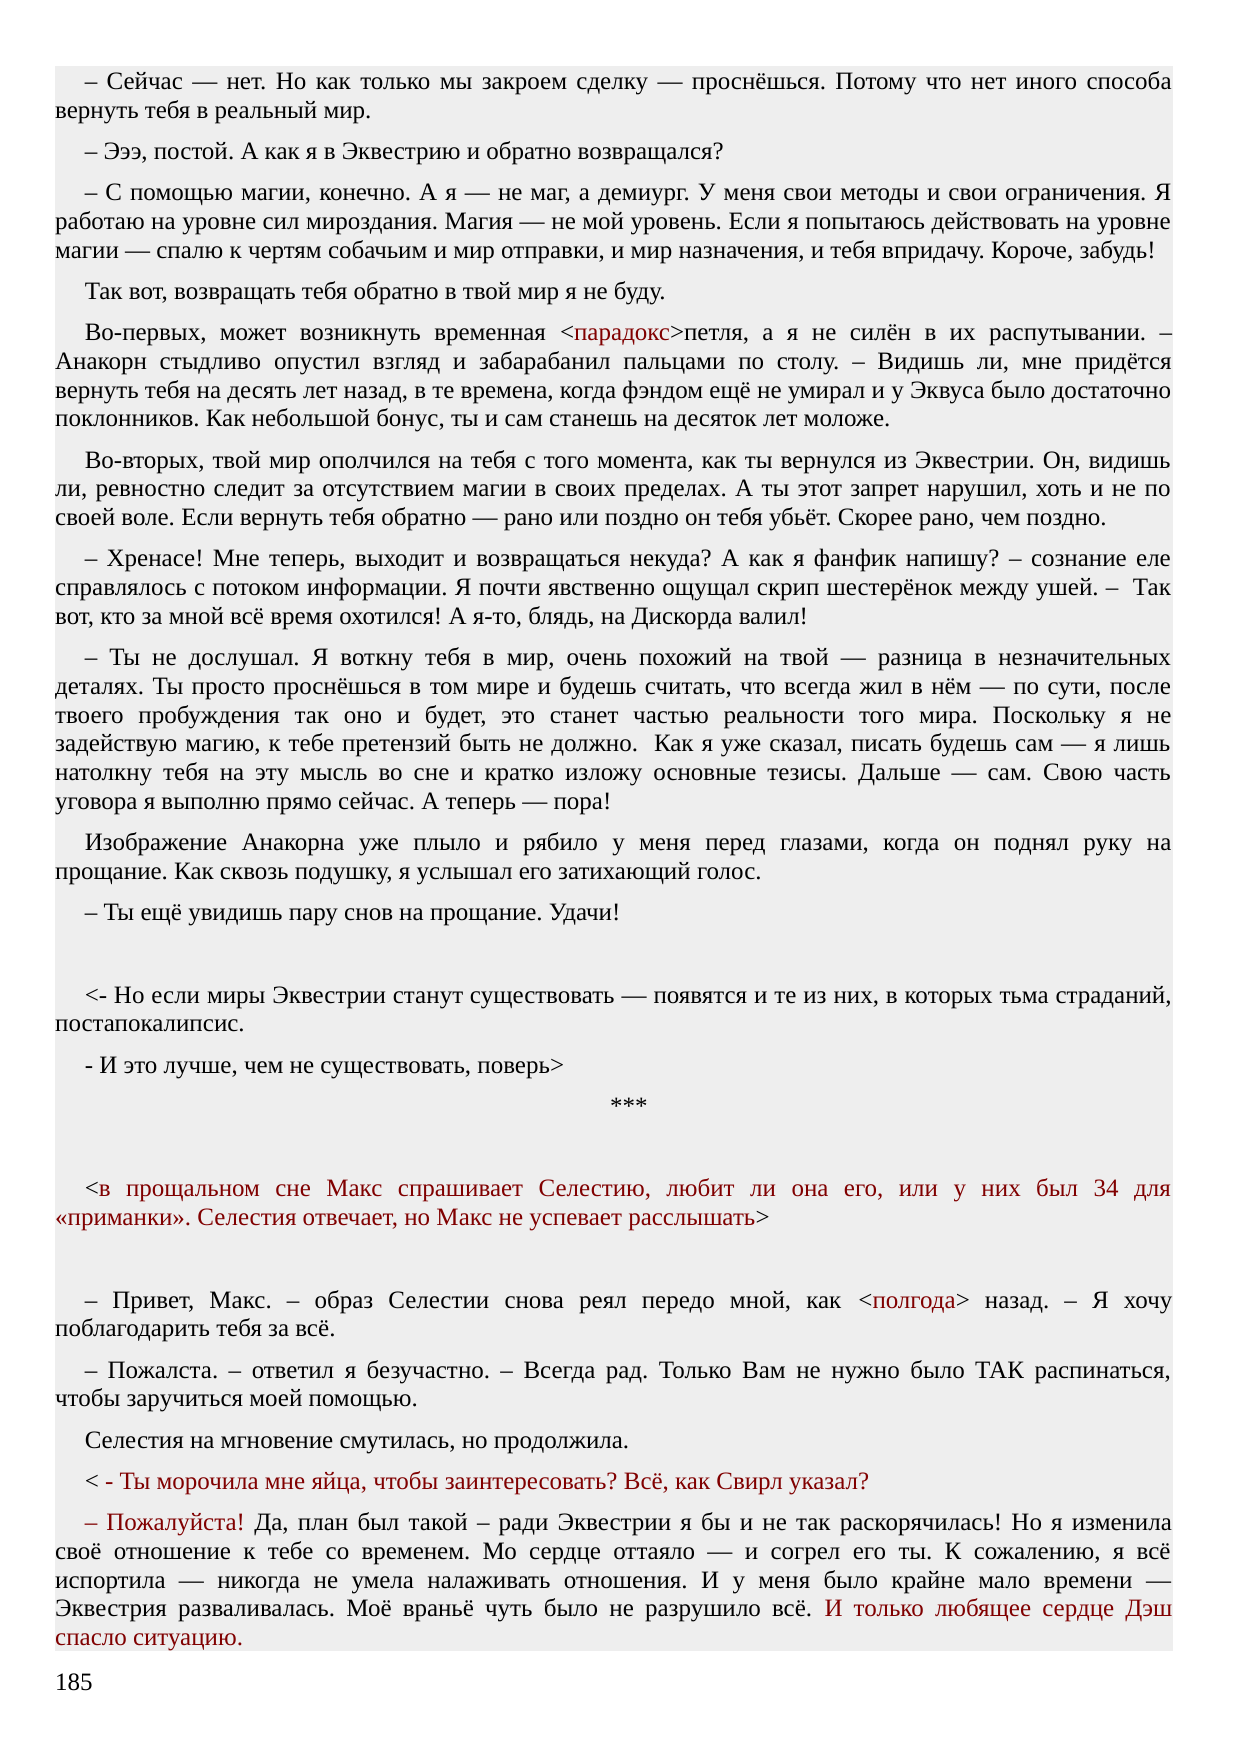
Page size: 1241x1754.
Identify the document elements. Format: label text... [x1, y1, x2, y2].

text < - Ты морочила мне яйца, чтобы заинтересовать? Всё, как Свирл указал? [55, 1466, 1173, 1495]
text – Хренасе! Мне теперь, выходит и возвращаться некуда? А как я фанфик напишу? – сознание еле справлялось с потоком информации. Я почти явственно ощущал скрип шестерёнок между ушей. – Так вот, кто за мной всё время охотился! А я-то, блядь, на Дискорда валил! [55, 543, 1173, 630]
text <в прощальном сне Макс спрашивает Селестию, любит ли она его, или у них был 34 для «приманки». Селестия отвечает, но Макс не успевает расслышать> [55, 1173, 1173, 1231]
text <- Но если миры Эквестрии станут существовать — появятся и те из них, в которых тьма страданий, постапокалипсис. [55, 980, 1173, 1037]
text – Ты не дослушал. Я воткну тебя в мир, очень похожий на твой — разница в незначительных деталях. Ты просто проснёшься в том мире и будешь считать, что всегда жил в нём — по сути, после твоего пробуждения так оно и будет, это станет частью реальности того мира. Поскольку я не задействую магию, к тебе претензий быть не должно. Как я уже сказал, писать будешь сам — я лишь натолкну тебя на эту мысль во сне и кратко изложу основные тезисы. Дальше — сам. Свою часть уговора я выполню прямо сейчас. А теперь — пора! [55, 642, 1173, 815]
text Так вот, возвращать тебя обратно в твой мир я не буду. [55, 276, 1173, 305]
text Во-вторых, твой мир ополчился на тебя с того момента, как ты вернулся из Эквестрии. Он, видишь ли, ревностно следит за отсутствием магии в своих пределах. А ты этот запрет нарушил, хоть и не по своей воле. Если вернуть тебя обратно — рано или поздно он тебя убьёт. Скорее рано, чем поздно. [55, 445, 1173, 531]
text – Эээ, постой. А как я в Эквестрию и обратно возвращался? [55, 136, 1173, 165]
text Изображение Анакорна уже плыло и рябило у меня перед глазами, когда он поднял руку на прощание. Как сквозь подушку, я услышал его затихающий голос. [55, 827, 1173, 885]
text Селестия на мгновение смутилась, но продолжила. [55, 1425, 1173, 1453]
text – Ты ещё увидишь пару снов на прощание. Удачи! [55, 897, 1173, 926]
text – Пожалуйста! Да, план был такой – ради Эквестрии я бы и не так раскорячилась! Но я изменила своё отношение к тебе со временем. Мо сердце оттаяло — и согрел его ты. К сожалению, я всё испортила — никогда не умела налаживать отношения. И у меня было крайне мало времени — Эквестрия разваливалась. Моё враньё чуть было не разрушило всё. И только любящее сердце Дэш спасло ситуацию. [55, 1507, 1173, 1651]
text – Пожалста. – ответил я безучастно. – Всегда рад. Только Вам не нужно было ТАК распинаться, чтобы заручиться моей помощью. [55, 1355, 1173, 1412]
text - И это лучше, чем не существовать, поверь> [55, 1050, 1173, 1078]
text – Сейчас — нет. Но как только мы закроем сделку — проснёшься. Потому что нет иного способа вернуть тебя в реальный мир. [55, 66, 1173, 123]
text Во-первых, может возникнуть временная <парадокс>петля, а я не силён в их распутывании. – Анакорн стыдливо опустил взгляд и забарабанил пальцами по столу. – Видишь ли, мне придётся вернуть тебя на десять лет назад, в те времена, когда фэндом ещё не умирал и у Эквуса было достаточно поклонников. Как небольшой бонус, ты и сам станешь на десяток лет моложе. [55, 317, 1173, 432]
text – С помощью магии, конечно. А я — не маг, а демиург. У меня свои методы и свои ограничения. Я работаю на уровне сил мироздания. Магия — не мой уровень. Если я попытаюсь действовать на уровне магии — спалю к чертям собачьим и мир отправки, и мир назначения, и тебя впридачу. Короче, забудь! [55, 177, 1173, 263]
text *** [55, 1091, 1173, 1120]
text – Привет, Макс. – образ Селестии снова реял передо мной, как <полгода> назад. – Я хочу поблагодарить тебя за всё. [55, 1285, 1173, 1342]
